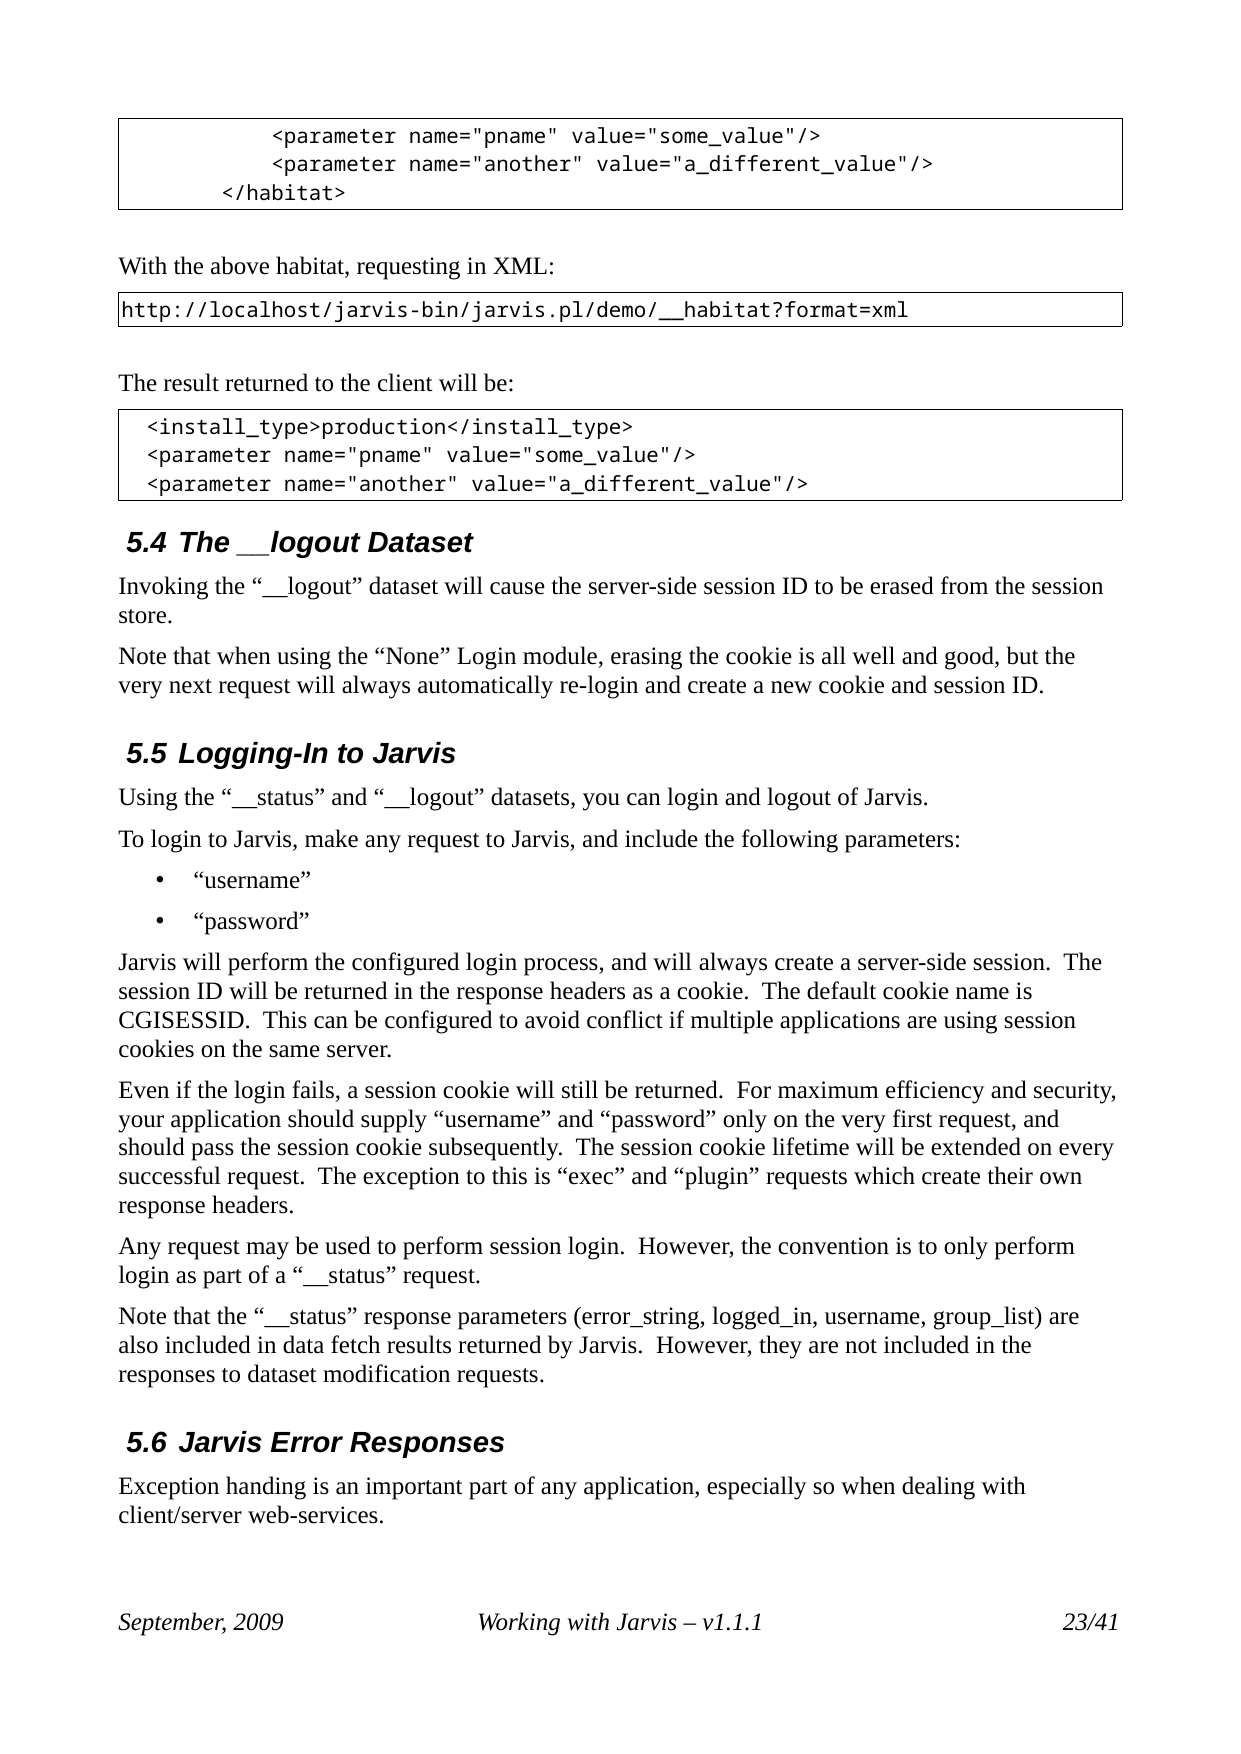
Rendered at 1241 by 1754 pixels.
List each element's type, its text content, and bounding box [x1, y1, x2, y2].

text <parameter name="pname" value="some_value"/> [119, 437, 1122, 466]
text With the above habitat, requesting in XML: [118, 251, 1122, 279]
text Even if the login fails, a session cookie will still be returned. For maximum efficiency and security, your application should supply “username” and “password” only on the very first request, and should pass the session cookie subsequently. The session cookie lifetime will be extended on every successful request. The exception to this is “exec” and “plugin” requests which create their own response headers. [118, 1075, 1122, 1219]
text http://localhost/jarvis-bin/jarvis.pl/demo/__habitat?format=xml [119, 293, 1122, 326]
text Using the “__status” and “__logout” datasets, you can login and logout of Jarvis. [118, 782, 1122, 811]
text <parameter name="another" value="a_different_value"/> [119, 147, 1122, 175]
text To login to Jarvis, make any request to Jarvis, and include the following parameters: [118, 824, 1122, 852]
text <install_type>production</install_type> [119, 410, 1122, 437]
text </habitat> [119, 175, 1122, 209]
subtitle Jarvis Error Responses [118, 1425, 1122, 1458]
text Note that when using the “None” Login module, erasing the cookie is all well and good, but the very next request will always automatically re-login and create a new cookie and session ID. [118, 641, 1122, 699]
subtitle Logging-In to Jarvis [118, 736, 1122, 770]
text <parameter name="another" value="a_different_value"/> [119, 466, 1122, 500]
text Note that the “__status” response parameters (error_string, logged_in, username, group_list) are also included in data fetch results returned by Jarvis. However, they are not included in the responses to dataset modification requests. [118, 1301, 1122, 1387]
text The result returned to the client will be: [118, 368, 1122, 396]
text <parameter name="pname" value="some_value"/> [119, 119, 1122, 147]
subtitle The __logout Dataset [118, 525, 1122, 559]
text Jarvis will perform the configured login process, and will always create a server-side session. The session ID will be returned in the response headers as a cookie. The default cookie name is CGISESSID. This can be configured to avoid conflict if multiple applications are using session cookies on the same server. [118, 947, 1122, 1062]
text Exception handing is an important part of any application, especially so when dealing with client/server web-services. [118, 1471, 1122, 1528]
text Invoking the “__logout” dataset will cause the server-side session ID to be erased from the session store. [118, 571, 1122, 629]
list “password” [156, 906, 1122, 935]
list “username” [156, 865, 1122, 894]
text Any request may be used to perform session login. However, the convention is to only perform login as part of a “__status” request. [118, 1231, 1122, 1289]
